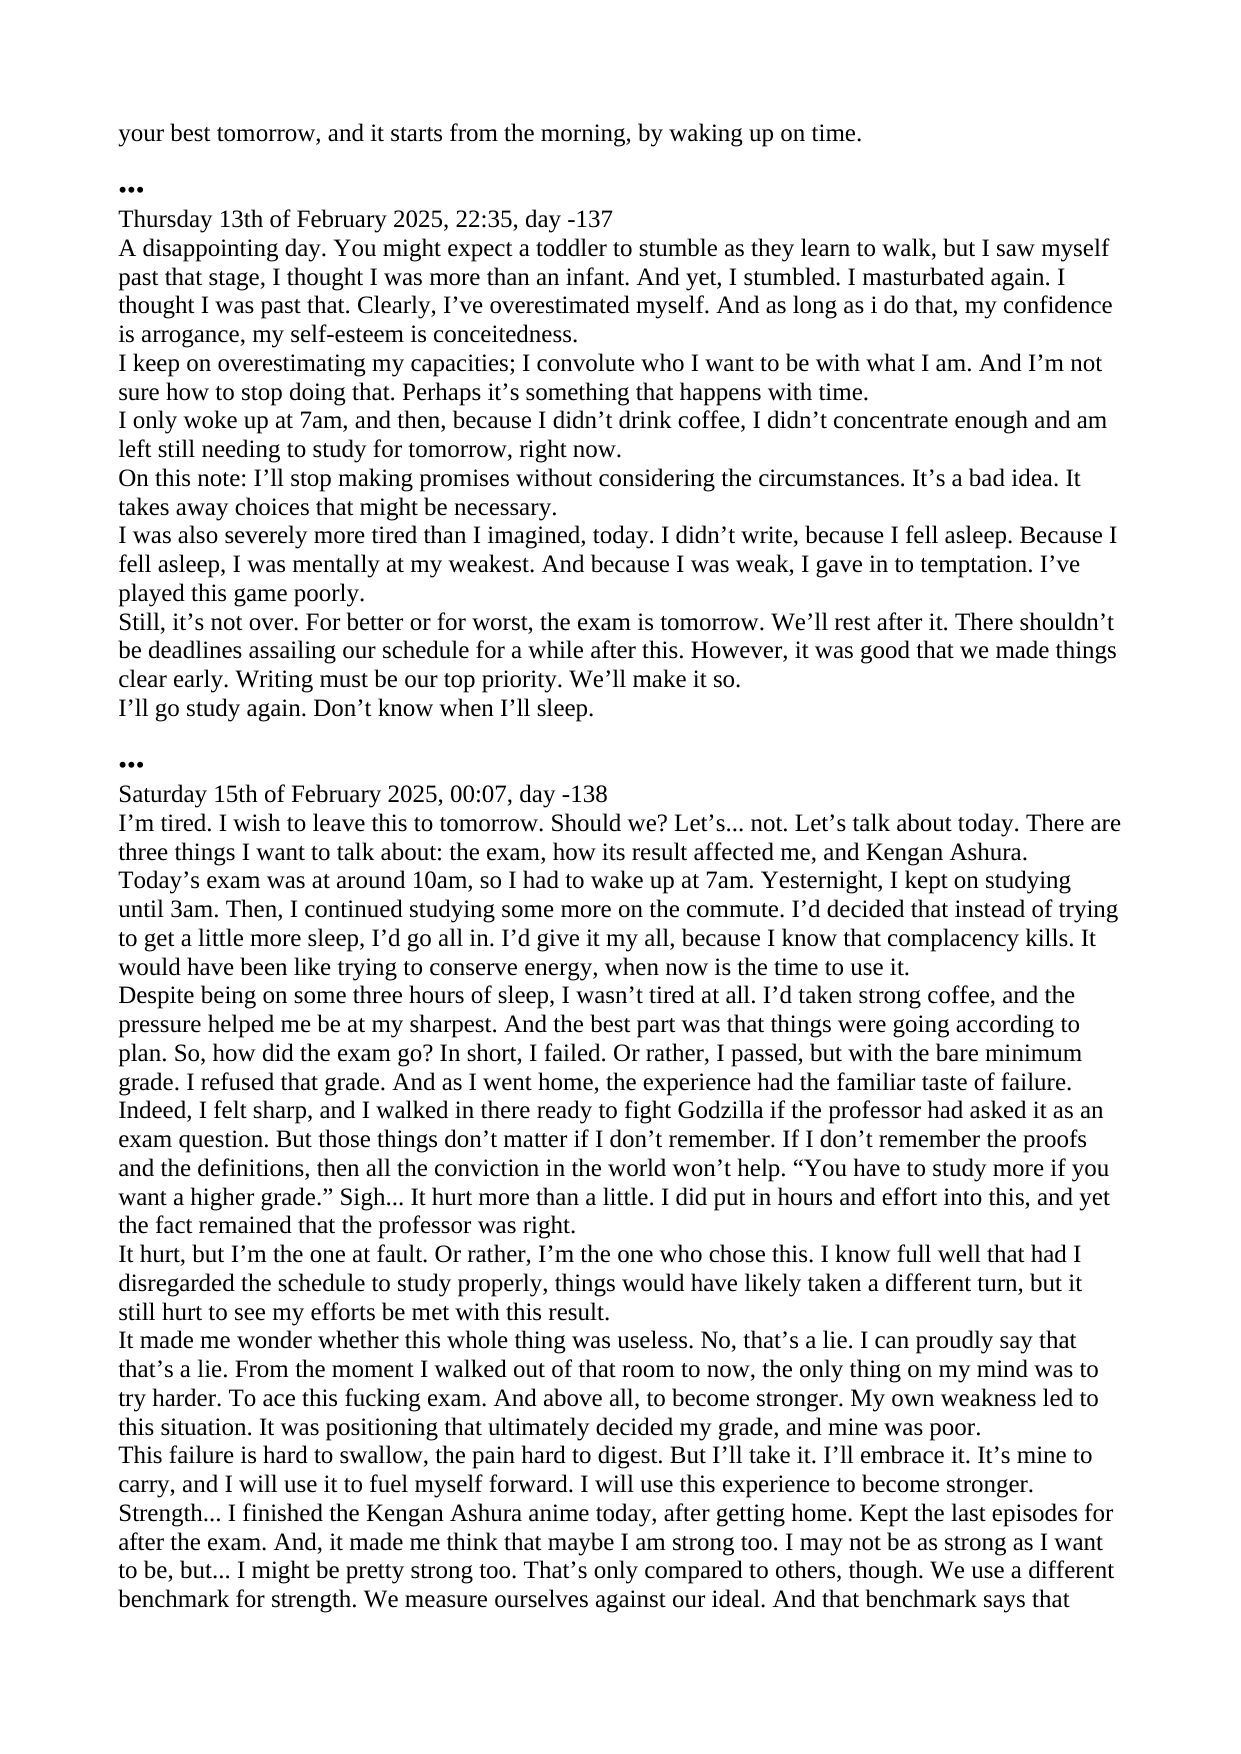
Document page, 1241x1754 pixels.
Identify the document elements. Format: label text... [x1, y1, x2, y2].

text This failure is hard to swallow, the pain hard to digest. But I’ll take it. I’ll embrace it. It’s mine to carry, and I will use it to fuel myself forward. I will use this experience to become stronger. [118, 1441, 1122, 1498]
text Still, it’s not over. For better or for worst, the exam is tomorrow. We’ll rest after it. There shouldn’t be deadlines assailing our schedule for a while after this. However, it was good that we made things clear early. Writing must be our top priority. We’ll make it so. [118, 607, 1122, 693]
text Saturday 15th of February 2025, 00:07, day -138 [118, 779, 1122, 808]
text Thursday 13th of February 2025, 22:35, day -137 [118, 204, 1122, 233]
text Strength... I finished the Kengan Ashura anime today, after getting home. Kept the last episodes for after the exam. And, it made me think that maybe I am strong too. I may not be as strong as I want to be, but... I might be pretty strong too. That’s only compared to others, though. We use a different benchmark for strength. We measure ourselves against our ideal. And that benchmark says that [118, 1498, 1122, 1613]
text I keep on overestimating my capacities; I convolute who I want to be with what I am. And I’m not sure how to stop doing that. Perhaps it’s something that happens with time. [118, 348, 1122, 406]
text On this note: I’ll stop making promises without considering the circumstances. It’s a bad idea. It takes away choices that might be necessary. [118, 463, 1122, 521]
text I’ll go study again. Don’t know when I’ll sleep. [118, 693, 1122, 722]
text Today’s exam was at around 10am, so I had to wake up at 7am. Yesternight, I kept on studying until 3am. Then, I continued studying some more on the commute. I’d decided that instead of trying to get a little more sleep, I’d go all in. I’d give it my all, because I know that complacency kills. It would have been like trying to conserve energy, when now is the time to use it. [118, 866, 1122, 981]
text ••• [118, 751, 1122, 779]
text your best tomorrow, and it starts from the morning, by waking up on time. [118, 118, 1122, 147]
text I was also severely more tired than I imagined, today. I didn’t write, because I fell asleep. Because I fell asleep, I was mentally at my weakest. And because I was weak, I gave in to temptation. I’ve played this game poorly. [118, 521, 1122, 607]
text It hurt, but I’m the one at fault. Or rather, I’m the one who chose this. I know full well that had I disregarded the schedule to study properly, things would have likely taken a different turn, but it still hurt to see my efforts be met with this result. [118, 1239, 1122, 1326]
text I’m tired. I wish to leave this to tomorrow. Should we? Let’s... not. Let’s talk about today. There are three things I want to talk about: the exam, how its result affected me, and Kengan Ashura. [118, 808, 1122, 866]
text It made me wonder whether this whole thing was useless. No, that’s a lie. I can proudly say that that’s a lie. From the moment I walked out of that room to now, the only thing on my mind was to try harder. To ace this fucking exam. And above all, to become stronger. My own weakness led to this situation. It was positioning that ultimately decided my grade, and mine was poor. [118, 1326, 1122, 1441]
text I only woke up at 7am, and then, because I didn’t drink coffee, I didn’t concentrate enough and am left still needing to study for tomorrow, right now. [118, 406, 1122, 463]
text Despite being on some three hours of sleep, I wasn’t tired at all. I’d taken strong coffee, and the pressure helped me be at my sharpest. And the best part was that things were going according to plan. So, how did the exam go? In short, I failed. Or rather, I passed, but with the bare minimum grade. I refused that grade. And as I went home, the experience had the familiar taste of failure. [118, 981, 1122, 1096]
text A disappointing day. You might expect a toddler to stumble as they learn to walk, but I saw myself past that stage, I thought I was more than an infant. And yet, I stumbled. I masturbated again. I thought I was past that. Clearly, I’ve overestimated myself. And as long as i do that, my confidence is arrogance, my self-esteem is conceitedness. [118, 233, 1122, 348]
text ••• [118, 176, 1122, 204]
text Indeed, I felt sharp, and I walked in there ready to fight Godzilla if the professor had asked it as an exam question. But those things don’t matter if I don’t remember. If I don’t remember the proofs and the definitions, then all the conviction in the world won’t help. “You have to study more if you want a higher grade.” Sigh... It hurt more than a little. I did put in hours and effort into this, and yet the fact remained that the professor was right. [118, 1096, 1122, 1239]
